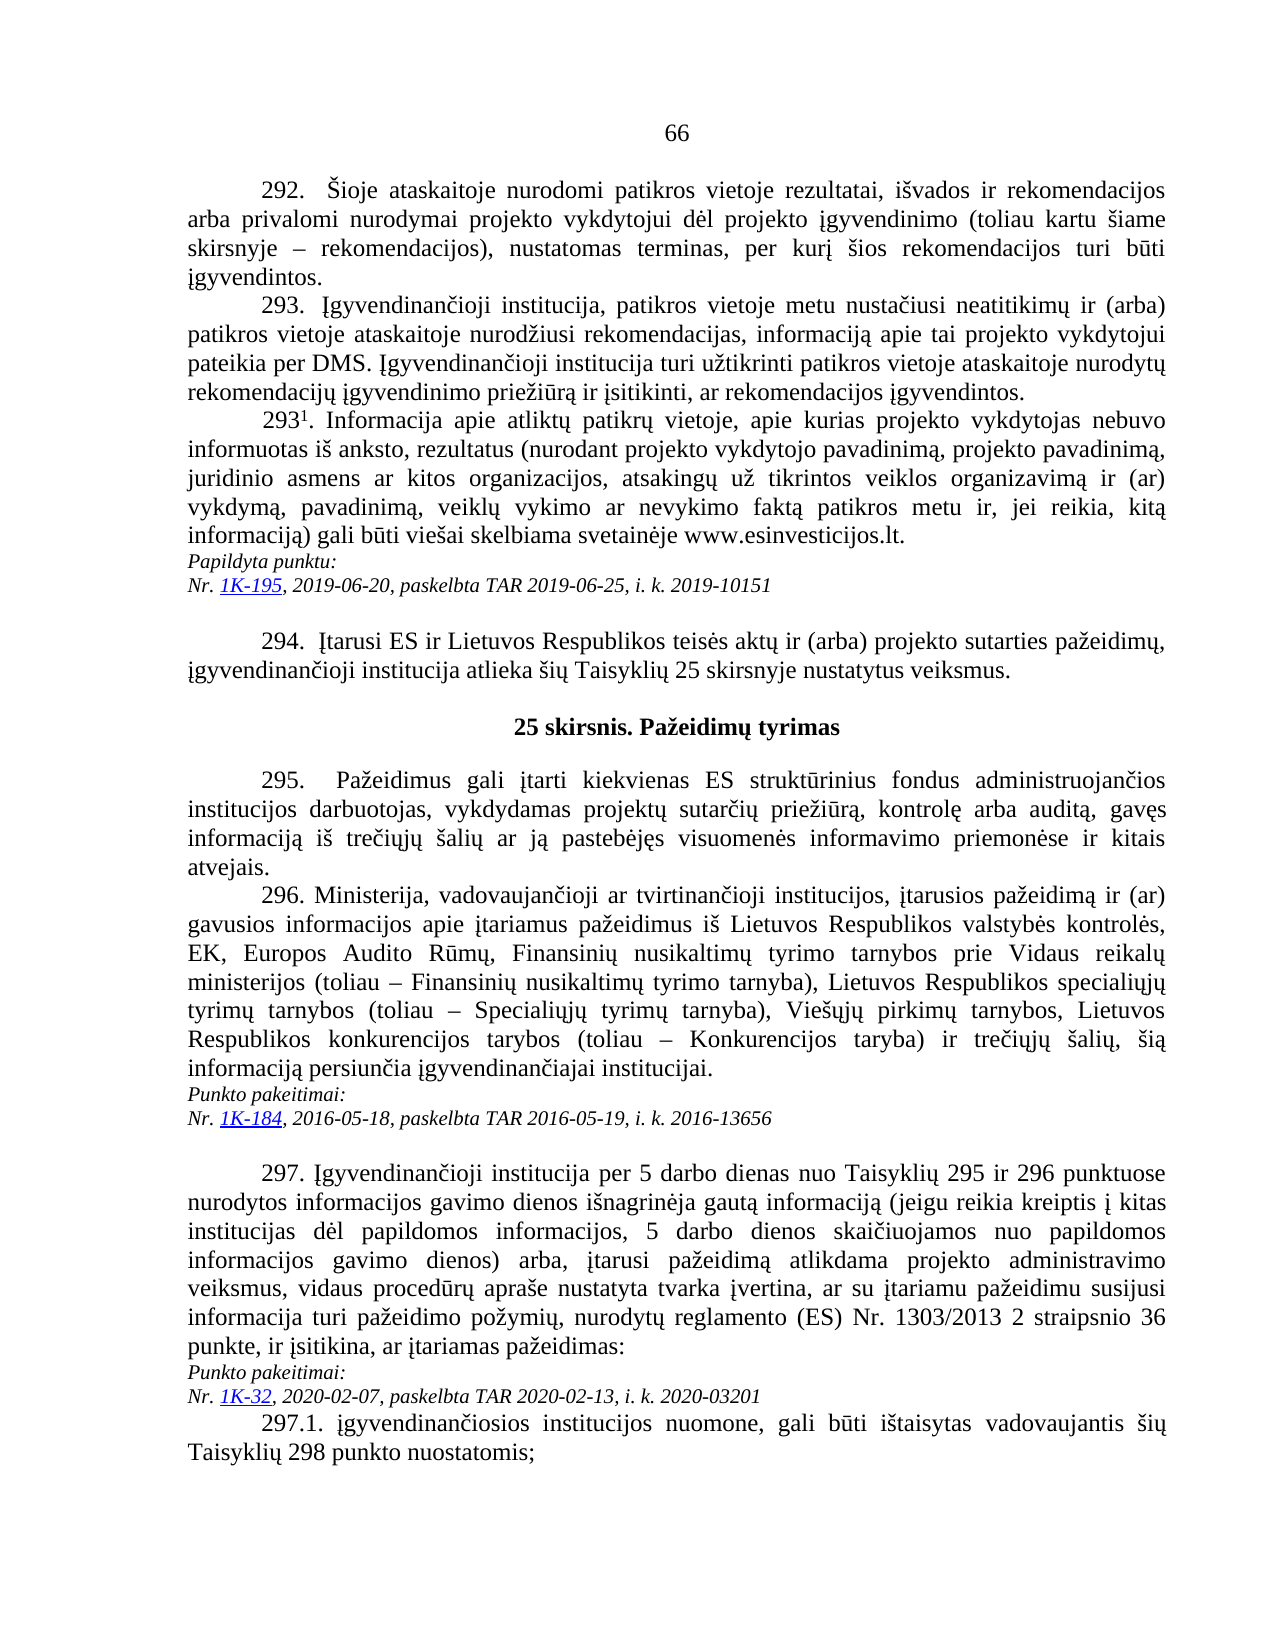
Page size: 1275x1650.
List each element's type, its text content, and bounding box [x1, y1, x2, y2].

text Nr. 1K-195, 2019-06-20, paskelbta TAR 2019-06-25, i. k. 2019-10151 [187, 573, 1167, 597]
text 294. Įtarusi ES ir Lietuvos Respublikos teisės aktų ir (arba) projekto sutarties pažeidimų, įgyvendinančioji institucija atlieka šių Taisyklių 25 skirsnyje nustatytus veiksmus. [187, 626, 1167, 684]
text Punkto pakeitimai: [187, 1082, 1167, 1106]
text 295. Pažeidimus gali įtarti kiekvienas ES struktūrinius fondus administruojančios institucijos darbuotojas, vykdydamas projektų sutarčių priežiūrą, kontrolę arba auditą, gavęs informaciją iš trečiųjų šalių ar ją pastebėjęs visuomenės informavimo priemonėse ir kitais atvejais. [187, 765, 1167, 880]
subtitle 25 skirsnis. Pažeidimų tyrimas [246, 712, 1107, 741]
text 292. Šioje ataskaitoje nurodomi patikros vietoje rezultatai, išvados ir rekomendacijos arba privalomi nurodymai projekto vykdytojui dėl projekto įgyvendinimo (toliau kartu šiame skirsnyje – rekomendacijos), nustatomas terminas, per kurį šios rekomendacijos turi būti įgyvendintos. [187, 176, 1167, 291]
text Nr. 1K-32, 2020-02-07, paskelbta TAR 2020-02-13, i. k. 2020-03201 [187, 1384, 1167, 1408]
text 293. Įgyvendinančioji institucija, patikros vietoje metu nustačiusi neatitikimų ir (arba) patikros vietoje ataskaitoje nurodžiusi rekomendacijas, informaciją apie tai projekto vykdytojui pateikia per DMS. Įgyvendinančioji institucija turi užtikrinti patikros vietoje ataskaitoje nurodytų rekomendacijų įgyvendinimo priežiūrą ir įsitikinti, ar rekomendacijos įgyvendintos. [187, 291, 1167, 406]
text 297. Įgyvendinančioji institucija per 5 darbo dienas nuo Taisyklių 295 ir 296 punktuose nurodytos informacijos gavimo dienos išnagrinėja gautą informaciją (jeigu reikia kreiptis į kitas institucijas dėl papildomos informacijos, 5 darbo dienos skaičiuojamos nuo papildomos informacijos gavimo dienos) arba, įtarusi pažeidimą atlikdama projekto administravimo veiksmus, vidaus procedūrų apraše nustatyta tvarka įvertina, ar su įtariamu pažeidimu susijusi informacija turi pažeidimo požymių, nurodytų reglamento (ES) Nr. 1303/2013 2 straipsnio 36 punkte, ir įsitikina, ar įtariamas pažeidimas: [187, 1158, 1167, 1360]
text Nr. 1K-184, 2016-05-18, paskelbta TAR 2016-05-19, i. k. 2016-13656 [187, 1106, 1167, 1130]
text 297.1. įgyvendinančiosios institucijos nuomone, gali būti ištaisytas vadovaujantis šių Taisyklių 298 punkto nuostatomis; [187, 1408, 1167, 1465]
text Papildyta punktu: [187, 549, 1167, 573]
text 296. Ministerija, vadovaujančioji ar tvirtinančioji institucijos, įtarusios pažeidimą ir (ar) gavusios informacijos apie įtariamus pažeidimus iš Lietuvos Respublikos valstybės kontrolės, EK, Europos Audito Rūmų, Finansinių nusikaltimų tyrimo tarnybos prie Vidaus reikalų ministerijos (toliau – Finansinių nusikaltimų tyrimo tarnyba), Lietuvos Respublikos specialiųjų tyrimų tarnybos (toliau – Specialiųjų tyrimų tarnyba), Viešųjų pirkimų tarnybos, Lietuvos Respublikos konkurencijos tarybos (toliau – Konkurencijos taryba) ir trečiųjų šalių, šią informaciją persiunčia įgyvendinančiajai institucijai. [187, 880, 1167, 1082]
text Punkto pakeitimai: [187, 1360, 1167, 1384]
text 2931. Informacija apie atliktų patikrų vietoje, apie kurias projekto vykdytojas nebuvo informuotas iš anksto, rezultatus (nurodant projekto vykdytojo pavadinimą, projekto pavadinimą, juridinio asmens ar kitos organizacijos, atsakingų už tikrintos veiklos organizavimą ir (ar) vykdymą, pavadinimą, veiklų vykimo ar nevykimo faktą patikros metu ir, jei reikia, kitą informaciją) gali būti viešai skelbiama svetainėje www.esinvesticijos.lt. [187, 406, 1167, 549]
